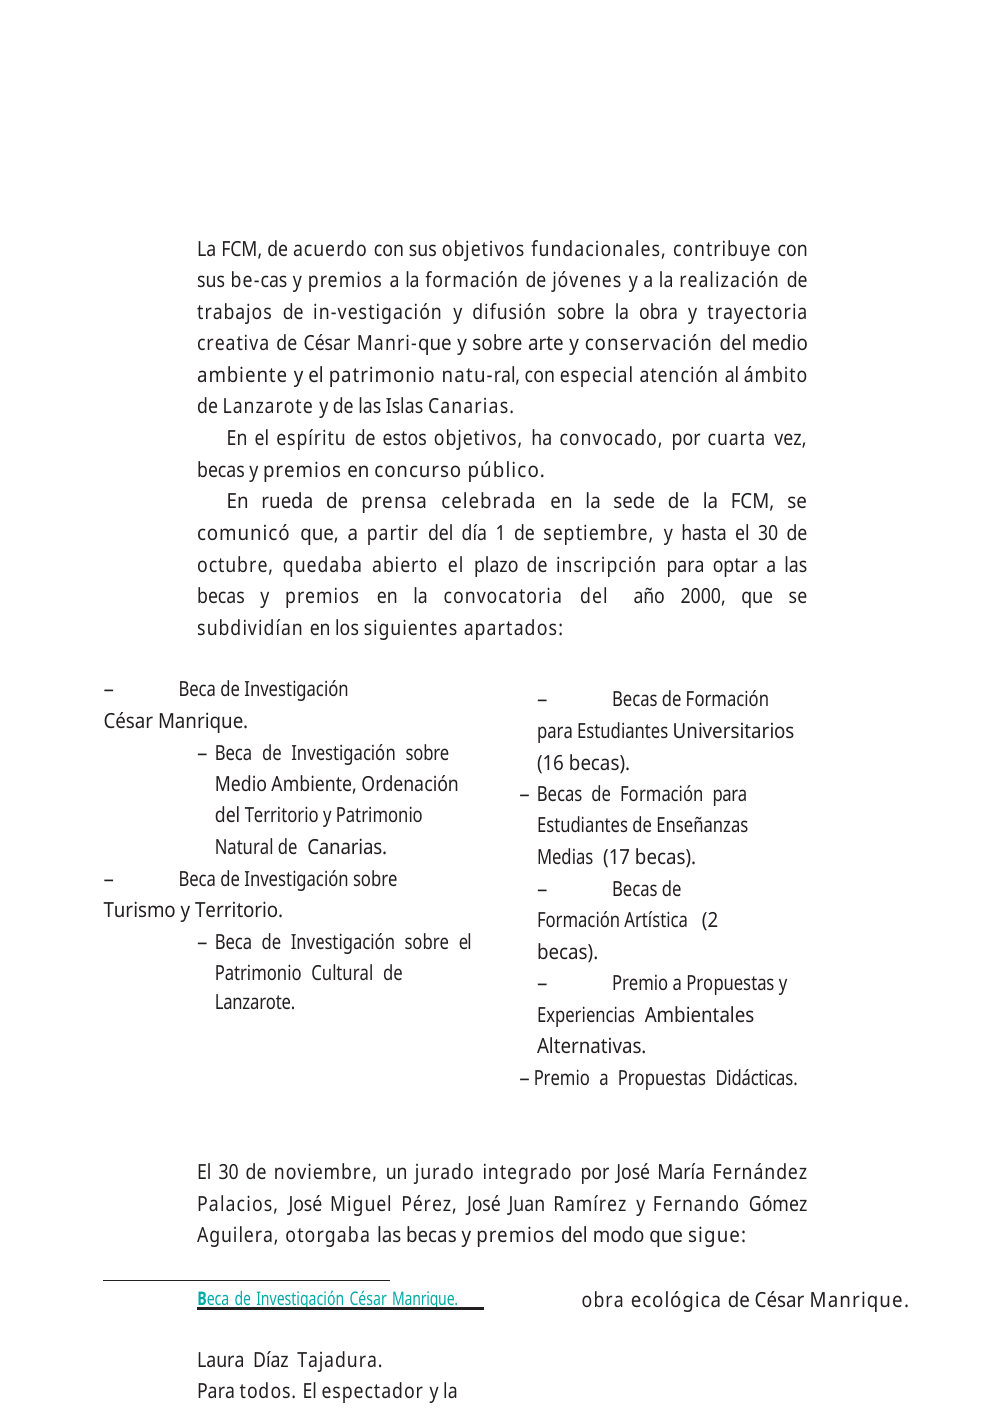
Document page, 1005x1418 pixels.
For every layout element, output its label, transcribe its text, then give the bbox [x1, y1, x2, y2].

text Para todos. El espectador y la [197, 1376, 484, 1405]
list Beca de Investigación sobre [197, 738, 480, 766]
list Beca de Investigación César Manrique. [103, 674, 376, 734]
list Beca de Investigación sobre el [197, 927, 480, 955]
list Becas de Formación Artística (2 becas). [537, 874, 758, 965]
text En rueda de prensa celebrada en la sede de la FCM, se comunicó que, a partir del día 1 de septiembre, y hasta el 30 de octubre, quedaba abierto el plazo de inscripción para optar a las becas y premios en la convocatoria del año 2000, que se subdividían en los siguientes apartados: [197, 487, 807, 641]
text En el espíritu de estos objetivos, ha convocado, por cuarta vez, becas y premios en concurso público. [197, 423, 806, 483]
text Medio Ambiente, Ordenación del Territorio y Patrimonio Natural de Canarias. [214, 769, 480, 861]
list Premio a Propuestas y Experiencias Ambientales Alternativas. [537, 968, 806, 1060]
text obra ecológica de César Manrique. [581, 1285, 975, 1313]
list Beca de Investigación sobre Turismo y Territorio. [103, 864, 424, 924]
text Laura Díaz Tajadura. [197, 1345, 484, 1373]
text La FCM, de acuerdo con sus objetivos fundacionales, contribuye con sus be-cas y premios a la formación de jóvenes y a la realización de trabajos de in-vestigación y difusión sobre la obra y trayectoria creativa de César Manri-que y sobre arte y conservación del medio ambiente y el patrimonio natu-ral, con especial atención al ámbito de Lanzarote y de las Islas Canarias. [197, 234, 807, 420]
list Premio a Propuestas Didácticas. [519, 1063, 975, 1092]
list Becas de Formación para [519, 779, 975, 808]
list Becas de Formación para Estudiantes Universitarios (16 becas). [537, 684, 799, 776]
text El 30 de noviembre, un jurado integrado por José María Fernández Palacios, José Miguel Pérez, José Juan Ramírez y Fernando Gómez Aguilera, otorgaba las becas y premios del modo que sigue: [197, 1157, 807, 1249]
text Patrimonio Cultural de Lanzarote. [214, 958, 480, 1015]
text Beca de Investigación César Manrique. [197, 1285, 484, 1307]
text Estudiantes de Enseñanzas Medias (17 becas). [537, 811, 792, 871]
